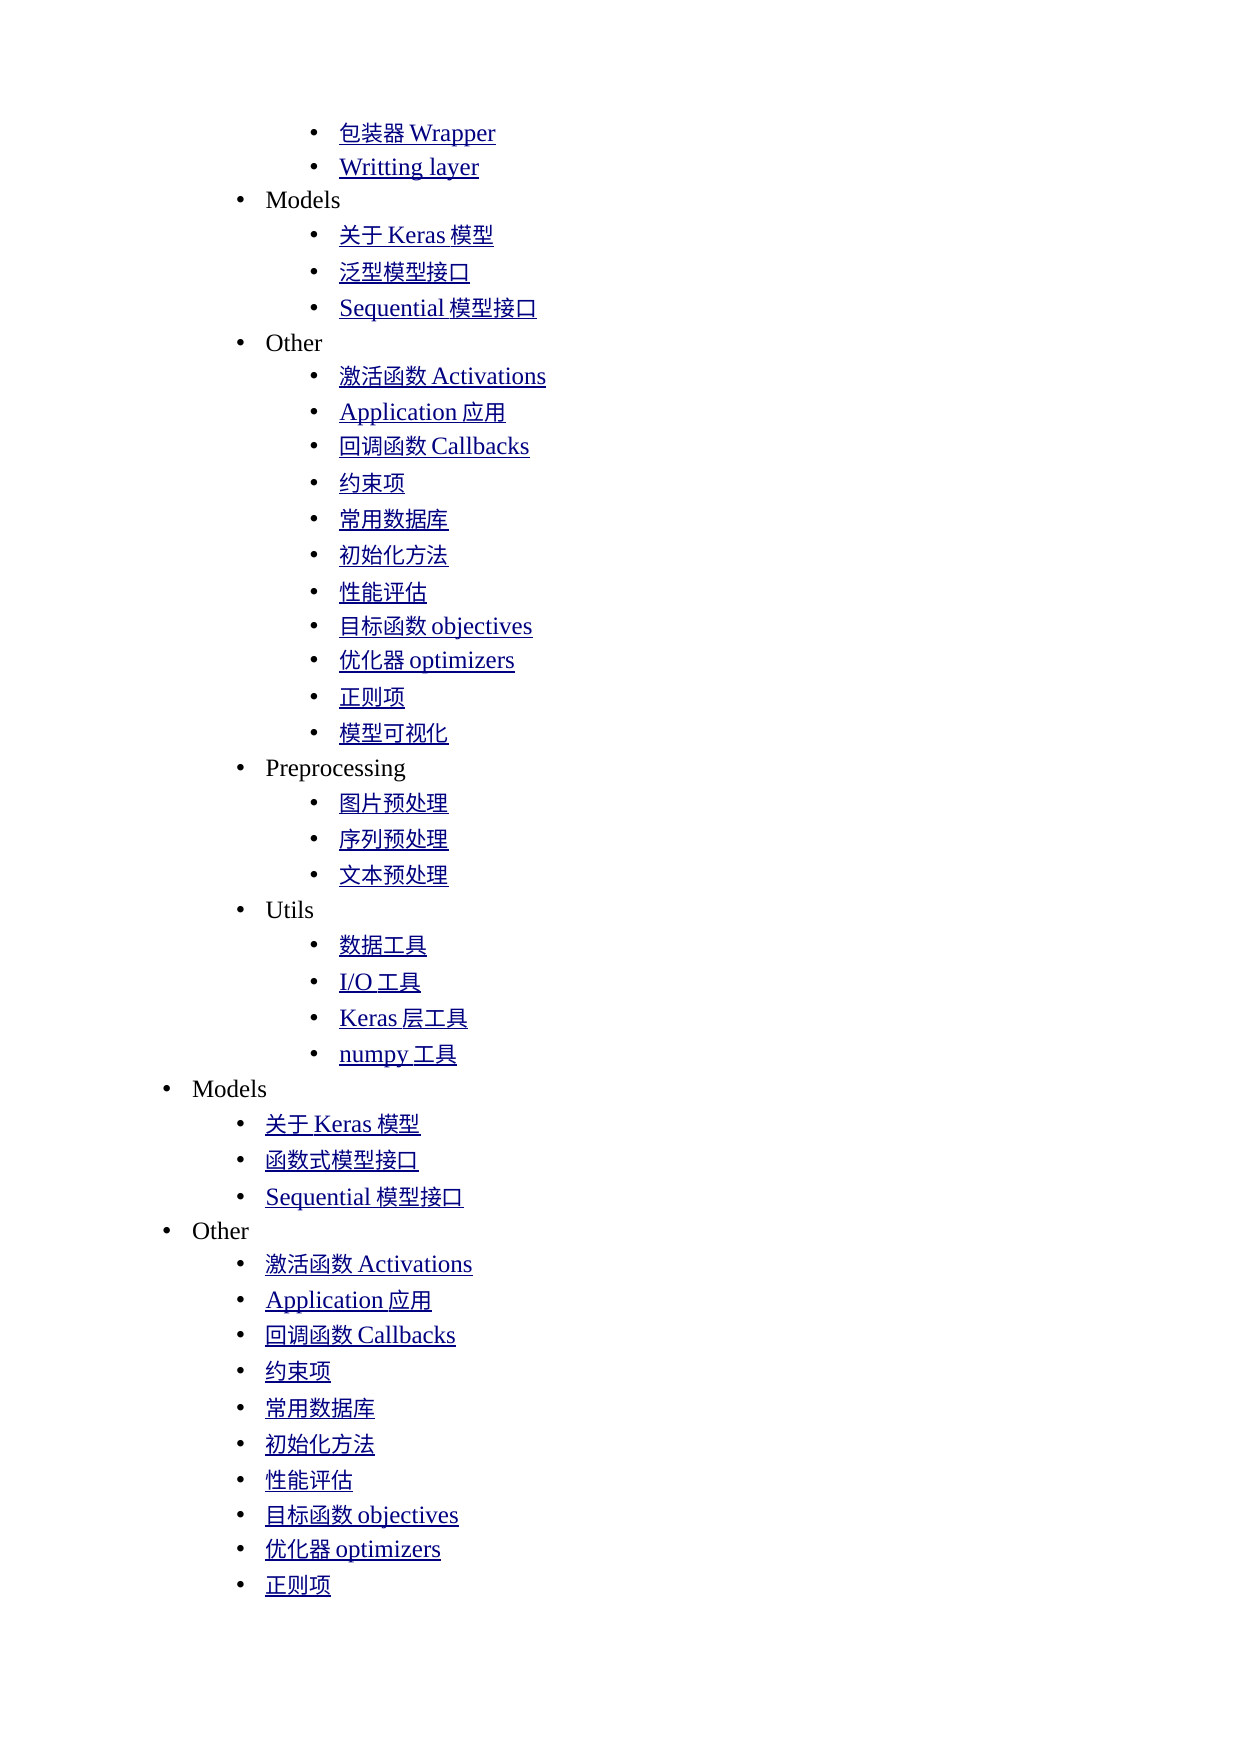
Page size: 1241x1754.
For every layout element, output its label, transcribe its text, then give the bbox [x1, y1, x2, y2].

list 激活函数Activations [236, 1249, 1122, 1279]
list Sequential模型接口 [309, 291, 1122, 323]
list 图片预处理 [309, 786, 1122, 817]
list 目标函数objectives [309, 611, 1122, 641]
list 初始化方法 [309, 538, 1122, 570]
list Sequential模型接口 [236, 1180, 1122, 1212]
list Preprocessing [236, 753, 1122, 781]
list 正则项 [309, 680, 1122, 711]
list 优化器optimizers [309, 646, 1122, 675]
list Writting layer [309, 152, 1122, 181]
list 模型可视化 [309, 716, 1122, 748]
list 文本预处理 [309, 858, 1122, 890]
list 序列预处理 [309, 822, 1122, 854]
list 性能评估 [309, 575, 1122, 607]
list 正则项 [236, 1568, 1122, 1600]
list 常用数据库 [309, 502, 1122, 534]
list Application应用 [309, 395, 1122, 427]
list 回调函数Callbacks [309, 431, 1122, 461]
list numpy工具 [309, 1037, 1122, 1069]
list 优化器optimizers [236, 1534, 1122, 1564]
list Other [162, 1216, 1122, 1245]
list 泛型模型接口 [309, 255, 1122, 287]
list Models [236, 185, 1122, 214]
list Other [236, 328, 1122, 356]
list Models [162, 1074, 1122, 1103]
list Utils [236, 895, 1122, 924]
list Keras层工具 [309, 1001, 1122, 1033]
list 激活函数Activations [309, 361, 1122, 391]
list 常用数据库 [236, 1391, 1122, 1422]
list 数据工具 [309, 928, 1122, 960]
list 目标函数objectives [236, 1500, 1122, 1530]
list 性能评估 [236, 1463, 1122, 1495]
list 关于Keras模型 [309, 218, 1122, 250]
list 约束项 [309, 466, 1122, 497]
list I/O工具 [309, 964, 1122, 996]
list 关于Keras模型 [236, 1107, 1122, 1139]
list 回调函数Callbacks [236, 1320, 1122, 1350]
list 初始化方法 [236, 1427, 1122, 1459]
list 函数式模型接口 [236, 1143, 1122, 1175]
list Application应用 [236, 1283, 1122, 1315]
list 包装器Wrapper [309, 118, 1122, 148]
list 约束项 [236, 1354, 1122, 1386]
